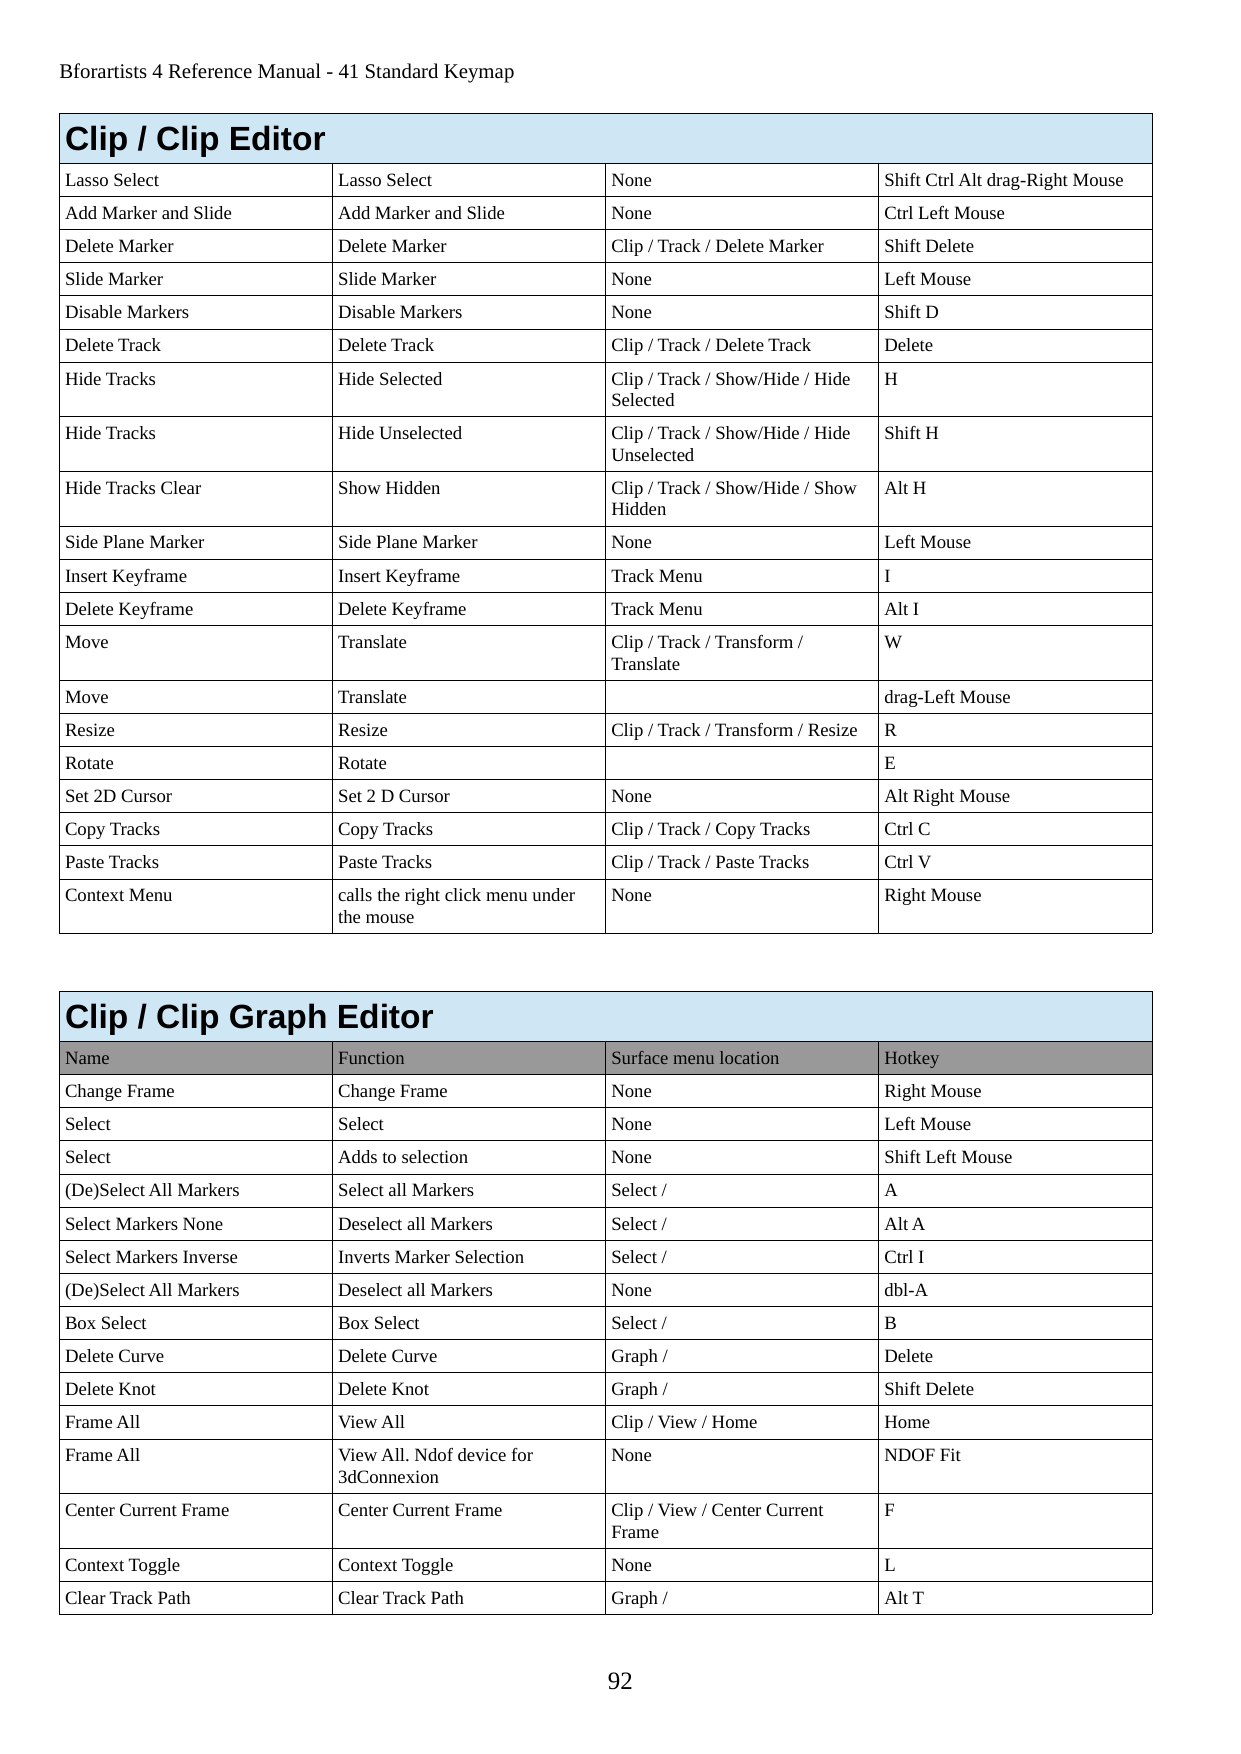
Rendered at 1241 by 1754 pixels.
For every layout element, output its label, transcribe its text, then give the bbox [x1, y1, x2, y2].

table_cell Select [60, 1108, 332, 1140]
table_cell Adds to selection [333, 1141, 605, 1173]
table_cell B [879, 1307, 1152, 1339]
table_cell Rotate [60, 747, 332, 779]
table_cell Clip / Track / Copy Tracks [606, 813, 878, 845]
table_cell Move [60, 626, 332, 680]
table_cell Ctrl I [879, 1241, 1152, 1273]
table_cell Change Frame [60, 1075, 332, 1107]
table_cell Track Menu [606, 593, 878, 625]
table_cell Select Markers Inverse [60, 1241, 332, 1273]
table_cell Select / [606, 1241, 878, 1273]
table_header Clip / Clip Editor [60, 114, 1152, 163]
table_cell None [606, 1549, 878, 1581]
table_cell Right Mouse [879, 880, 1152, 933]
table_cell None [606, 197, 878, 229]
table_cell Alt A [879, 1208, 1152, 1240]
table_cell Copy Tracks [60, 813, 332, 845]
table_cell Deselect all Markers [333, 1274, 605, 1306]
table_cell Clip / Track / Transform / Translate [606, 626, 878, 680]
table_cell Box Select [333, 1307, 605, 1339]
table_cell Graph / [606, 1373, 878, 1405]
table_cell Surface menu location [606, 1042, 878, 1074]
table_cell Inverts Marker Selection [333, 1241, 605, 1273]
table_cell H [879, 363, 1152, 416]
table_cell Delete [879, 1340, 1152, 1372]
table_cell [606, 747, 878, 779]
table_cell I [879, 560, 1152, 592]
table_cell Disable Markers [333, 296, 605, 328]
table_cell Show Hidden [333, 472, 605, 526]
table_cell Set 2 D Cursor [333, 780, 605, 812]
table_cell Box Select [60, 1307, 332, 1339]
table_cell (De)Select All Markers [60, 1175, 332, 1207]
table_cell Paste Tracks [60, 846, 332, 878]
table_cell Delete Marker [60, 230, 332, 262]
table_cell None [606, 1141, 878, 1173]
table_cell Resize [60, 714, 332, 746]
table_cell Hide Tracks [60, 417, 332, 471]
table_cell Name [60, 1042, 332, 1074]
table_cell Ctrl V [879, 846, 1152, 878]
table_cell Clear Track Path [60, 1582, 332, 1614]
table_cell Slide Marker [333, 263, 605, 295]
table_cell A [879, 1175, 1152, 1207]
table_cell Frame All [60, 1406, 332, 1438]
table_cell F [879, 1494, 1152, 1548]
table_cell Change Frame [333, 1075, 605, 1107]
table_cell Function [333, 1042, 605, 1074]
table_cell Add Marker and Slide [333, 197, 605, 229]
table_cell Left Mouse [879, 527, 1152, 559]
table_cell Clip / Track / Delete Marker [606, 230, 878, 262]
table_cell Translate [333, 681, 605, 713]
table_cell Alt I [879, 593, 1152, 625]
table_cell Graph / [606, 1582, 878, 1614]
table_cell View All [333, 1406, 605, 1438]
table_cell Hide Selected [333, 363, 605, 416]
table_cell Shift Delete [879, 230, 1152, 262]
table_cell Ctrl C [879, 813, 1152, 845]
table_cell Select / [606, 1307, 878, 1339]
table_cell Move [60, 681, 332, 713]
table_cell Side Plane Marker [333, 527, 605, 559]
table_cell Ctrl Left Mouse [879, 197, 1152, 229]
table_cell Delete Curve [333, 1340, 605, 1372]
table_cell None [606, 1274, 878, 1306]
table_cell L [879, 1549, 1152, 1581]
table_cell Graph / [606, 1340, 878, 1372]
table_cell Delete Track [333, 330, 605, 362]
table_cell Right Mouse [879, 1075, 1152, 1107]
table_cell None [606, 263, 878, 295]
table_cell Select / [606, 1175, 878, 1207]
table_cell E [879, 747, 1152, 779]
table_cell Paste Tracks [333, 846, 605, 878]
table_cell Delete Curve [60, 1340, 332, 1372]
table_cell Center Current Frame [333, 1494, 605, 1548]
table_cell drag-Left Mouse [879, 681, 1152, 713]
table_cell Disable Markers [60, 296, 332, 328]
table_cell Deselect all Markers [333, 1208, 605, 1240]
table_cell calls the right click menu under the mouse [333, 880, 605, 933]
table_cell None [606, 527, 878, 559]
table_cell Hide Tracks Clear [60, 472, 332, 526]
table_cell Context Menu [60, 880, 332, 933]
table_cell None [606, 1108, 878, 1140]
table_cell Delete Knot [333, 1373, 605, 1405]
table_cell Alt H [879, 472, 1152, 526]
table_cell Left Mouse [879, 1108, 1152, 1140]
table_cell Clear Track Path [333, 1582, 605, 1614]
table_cell Clip / Track / Paste Tracks [606, 846, 878, 878]
table_cell Hotkey [879, 1042, 1152, 1074]
table_cell W [879, 626, 1152, 680]
table_cell Context Toggle [60, 1549, 332, 1581]
table_cell Clip / Track / Show/Hide / Show Hidden [606, 472, 878, 526]
table_cell Add Marker and Slide [60, 197, 332, 229]
table_cell Select Markers None [60, 1208, 332, 1240]
table_cell Clip / Track / Transform / Resize [606, 714, 878, 746]
table_cell Delete Keyframe [60, 593, 332, 625]
table_cell None [606, 1440, 878, 1493]
table_cell Rotate [333, 747, 605, 779]
table_cell None [606, 296, 878, 328]
table_cell Delete Marker [333, 230, 605, 262]
table_cell Select / [606, 1208, 878, 1240]
table_cell Left Mouse [879, 263, 1152, 295]
table_cell Hide Tracks [60, 363, 332, 416]
table_cell Clip / View / Home [606, 1406, 878, 1438]
table_cell Shift Ctrl Alt drag-Right Mouse [879, 164, 1152, 196]
table_cell R [879, 714, 1152, 746]
table_cell Lasso Select [333, 164, 605, 196]
table_cell Clip / View / Center Current Frame [606, 1494, 878, 1548]
table_cell None [606, 164, 878, 196]
table_cell Select [333, 1108, 605, 1140]
table_cell View All. Ndof device for 3dConnexion [333, 1440, 605, 1493]
table_cell [606, 681, 878, 713]
table_cell Select [60, 1141, 332, 1173]
table_cell Center Current Frame [60, 1494, 332, 1548]
table_cell Shift Delete [879, 1373, 1152, 1405]
table_cell Select all Markers [333, 1175, 605, 1207]
table_cell Lasso Select [60, 164, 332, 196]
table_cell Delete Track [60, 330, 332, 362]
table_cell Delete Keyframe [333, 593, 605, 625]
table_cell None [606, 780, 878, 812]
table_cell NDOF Fit [879, 1440, 1152, 1493]
table_cell Alt Right Mouse [879, 780, 1152, 812]
table_cell Context Toggle [333, 1549, 605, 1581]
table_cell Hide Unselected [333, 417, 605, 471]
table_header Clip / Clip Graph Editor [60, 992, 1152, 1041]
table_cell Slide Marker [60, 263, 332, 295]
table_cell None [606, 1075, 878, 1107]
table_cell Insert Keyframe [60, 560, 332, 592]
table_cell Clip / Track / Show/Hide / Hide Selected [606, 363, 878, 416]
table_cell None [606, 880, 878, 933]
table_cell Shift D [879, 296, 1152, 328]
table_cell Translate [333, 626, 605, 680]
table_cell Copy Tracks [333, 813, 605, 845]
table_cell Shift H [879, 417, 1152, 471]
table_cell Clip / Track / Delete Track [606, 330, 878, 362]
table_cell Delete [879, 330, 1152, 362]
table_cell (De)Select All Markers [60, 1274, 332, 1306]
table_cell Shift Left Mouse [879, 1141, 1152, 1173]
table_cell Set 2D Cursor [60, 780, 332, 812]
table_cell Track Menu [606, 560, 878, 592]
table_cell Clip / Track / Show/Hide / Hide Unselected [606, 417, 878, 471]
table_cell Delete Knot [60, 1373, 332, 1405]
table_cell Side Plane Marker [60, 527, 332, 559]
table_cell Alt T [879, 1582, 1152, 1614]
table_cell Resize [333, 714, 605, 746]
table_cell Home [879, 1406, 1152, 1438]
table_cell Insert Keyframe [333, 560, 605, 592]
table_cell dbl-A [879, 1274, 1152, 1306]
table_cell Frame All [60, 1440, 332, 1493]
